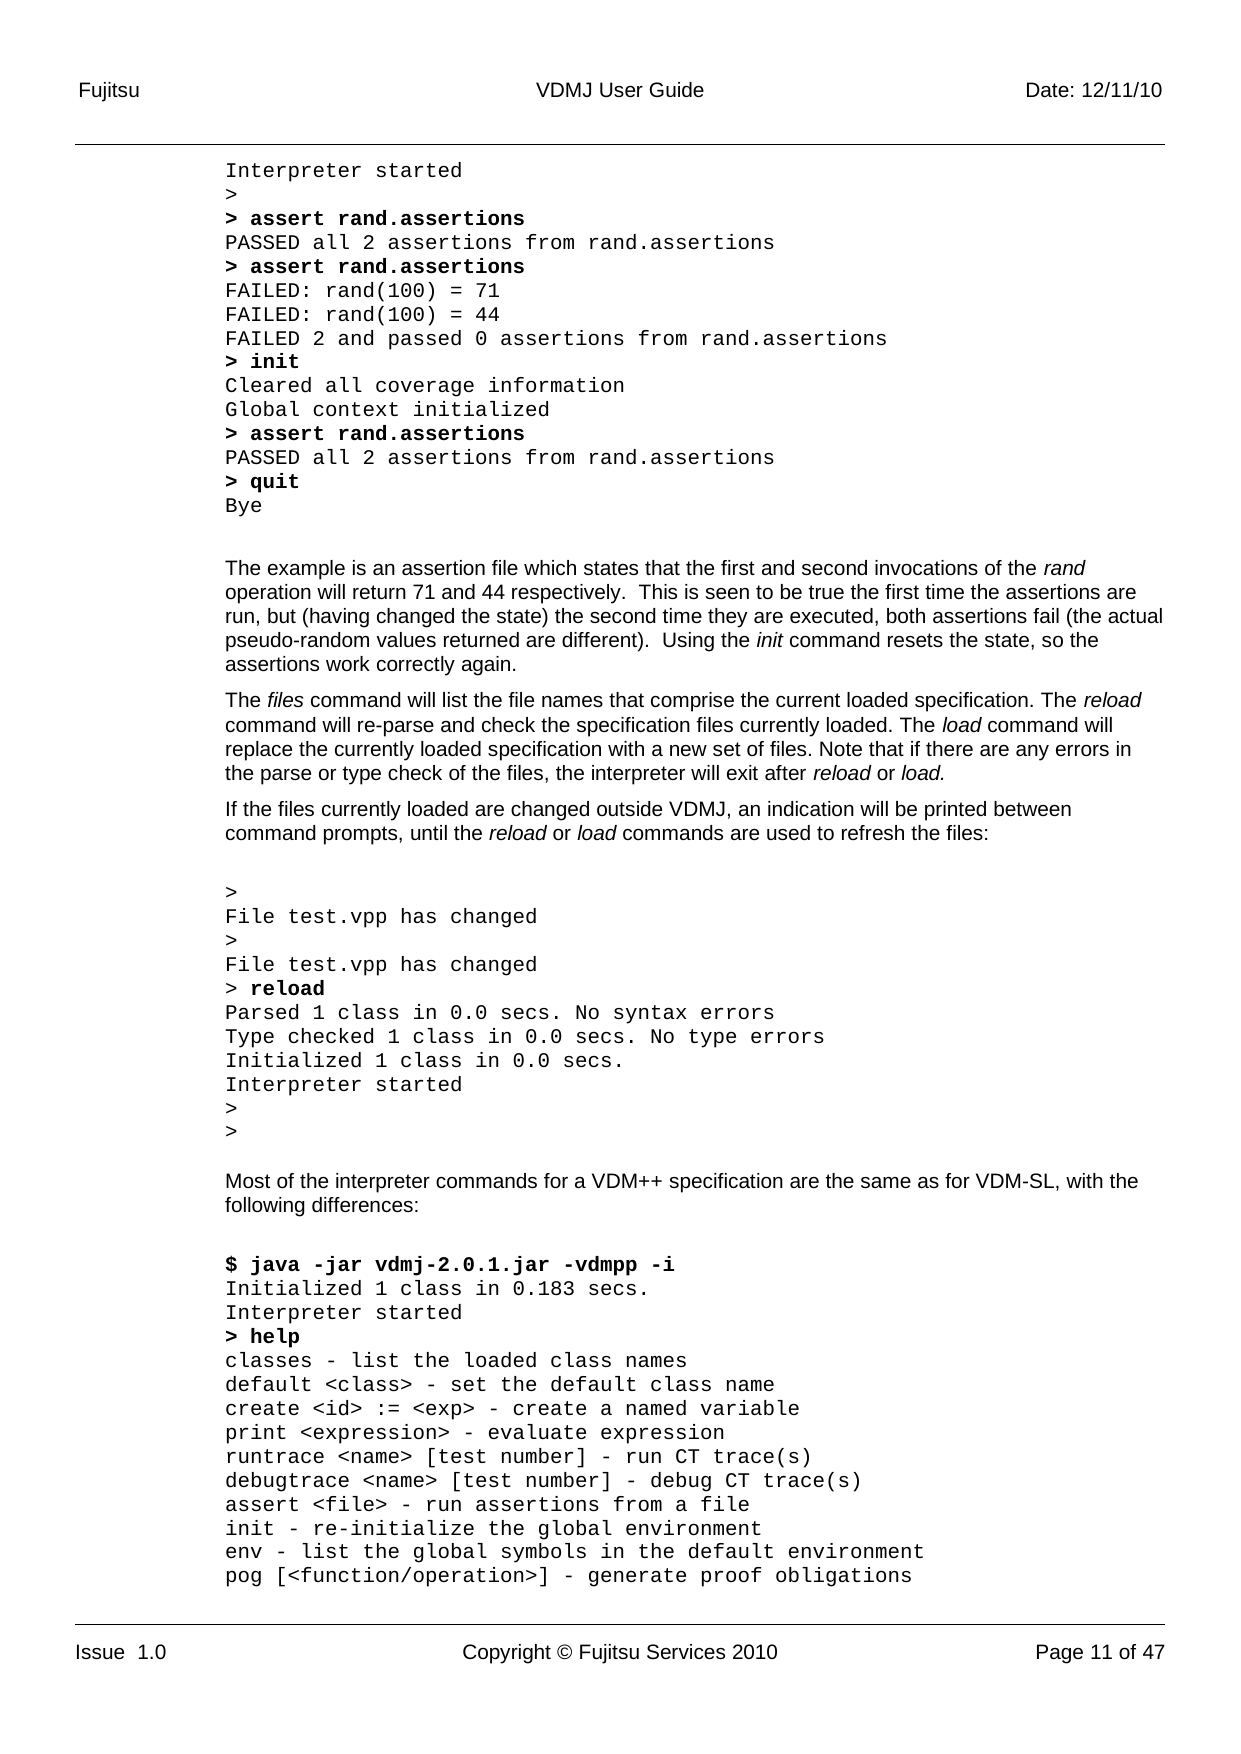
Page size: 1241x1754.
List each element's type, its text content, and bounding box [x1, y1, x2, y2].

text debugtrace <name> [test number] - debug CT trace(s) [225, 1469, 1165, 1493]
text runtrace <name> [test number] - run CT trace(s) [225, 1446, 1165, 1469]
text create <id> := <exp> - create a named variable [225, 1398, 1165, 1422]
text > init [225, 351, 1165, 375]
text > [225, 882, 1165, 906]
text Parsed 1 class in 0.0 secs. No syntax errors [225, 1002, 1165, 1026]
text > quit [225, 471, 1165, 495]
text FAILED 2 and passed 0 assertions from rand.assertions [225, 327, 1165, 351]
text > assert rand.assertions [225, 208, 1165, 232]
text pog [<function/operation>] - generate proof obligations [225, 1565, 1165, 1589]
text The example is an assertion file which states that the first and second invocations of the rand operation will return 71 and 44 respectively. This is seen to be true the first time the assertions are run, but (having changed the state) the second time they are executed, both assertions fail (the actual pseudo-random values returned are different). Using the init command resets the state, so the assertions work correctly again. [225, 556, 1165, 676]
text Interpreter started [225, 1073, 1165, 1097]
text Most of the interpreter commands for a VDM++ specification are the same as for VDM-SL, with the following differences: [225, 1169, 1165, 1217]
text The files command will list the file names that comprise the current loaded specification. The reload command will re-parse and check the specification files currently loaded. The load command will replace the currently loaded specification with a new set of files. Note that if there are any errors in the parse or type check of the files, the interpreter will exit after reload or load. [225, 688, 1165, 785]
text File test.vpp has changed [225, 954, 1165, 978]
text > help [225, 1326, 1165, 1350]
text env - list the global symbols in the default environment [225, 1541, 1165, 1565]
text > reload [225, 978, 1165, 1002]
text Bye [225, 495, 1165, 519]
text Interpreter started [225, 160, 1165, 184]
text default <class> - set the default class name [225, 1374, 1165, 1398]
text PASSED all 2 assertions from rand.assertions [225, 447, 1165, 471]
text > [225, 1121, 1165, 1145]
text assert <file> - run assertions from a file [225, 1493, 1165, 1517]
text $ java -jar vdmj-2.0.1.jar -vdmpp -i [225, 1254, 1165, 1278]
text If the files currently loaded are changed outside VDMJ, an indication will be printed between command prompts, until the reload or load commands are used to refresh the files: [225, 797, 1165, 845]
text Global context initialized [225, 399, 1165, 423]
text > assert rand.assertions [225, 256, 1165, 279]
text FAILED: rand(100) = 71 [225, 279, 1165, 303]
text > [225, 930, 1165, 954]
text Type checked 1 class in 0.0 secs. No type errors [225, 1026, 1165, 1049]
text init - re-initialize the global environment [225, 1517, 1165, 1541]
text Cleared all coverage information [225, 375, 1165, 399]
text > assert rand.assertions [225, 423, 1165, 447]
text > [225, 184, 1165, 208]
text classes - list the loaded class names [225, 1350, 1165, 1374]
text Interpreter started [225, 1302, 1165, 1326]
text FAILED: rand(100) = 44 [225, 303, 1165, 327]
text PASSED all 2 assertions from rand.assertions [225, 232, 1165, 256]
text print <expression> - evaluate expression [225, 1422, 1165, 1446]
text Initialized 1 class in 0.183 secs. [225, 1278, 1165, 1302]
text Initialized 1 class in 0.0 secs. [225, 1049, 1165, 1073]
text > [225, 1097, 1165, 1121]
text File test.vpp has changed [225, 906, 1165, 930]
